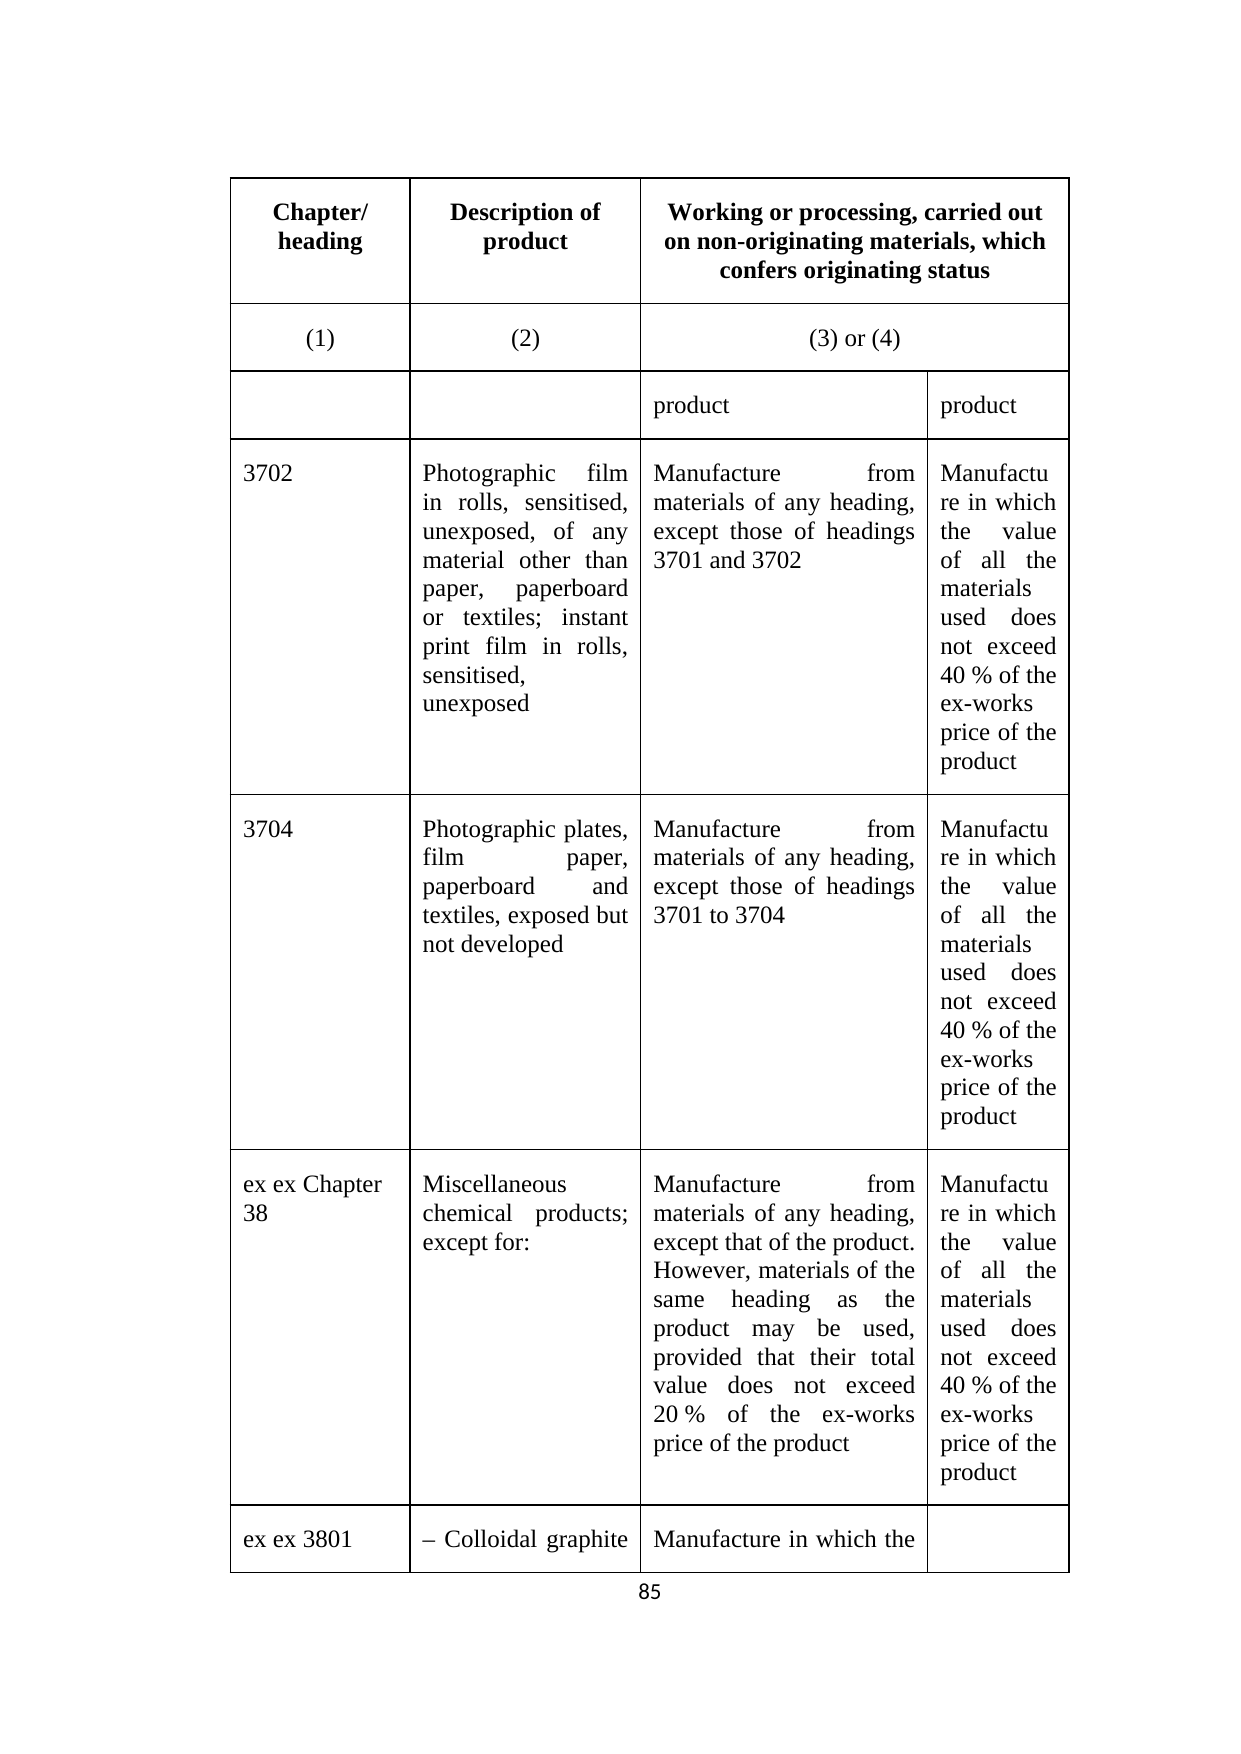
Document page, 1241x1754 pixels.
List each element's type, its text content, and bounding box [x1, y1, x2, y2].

table_cell (3) or (4) [641, 304, 1068, 370]
table_cell Manufacture in which the value of all the materials used does not exceed 40 % of the ex-works price of the product [928, 795, 1068, 1149]
table_cell [411, 1506, 640, 1572]
table_header Chapter/ heading [231, 179, 409, 302]
table_cell Manufacture in which the [641, 1506, 927, 1572]
table_cell 3702 [231, 440, 409, 793]
table_cell Photographic film in rolls, sensitised, unexposed, of any material other than paper, paperboard or textiles; instant print film in rolls, sensitised, unexposed [411, 440, 640, 793]
table_cell Photographic plates, film paper, paperboard and textiles, exposed but not developed [411, 795, 640, 1149]
table_cell ex ex Chapter 38 [231, 1150, 409, 1504]
table_cell Manufacture from materials of any heading, except those of headings 3701 and 3702 [641, 440, 927, 793]
table_cell Manufacture from materials of any heading, except that of the product. However, materials of the same heading as the product may be used, provided that their total value does not exceed 20 % of the ex-works price of the product [641, 1150, 927, 1504]
table_cell Miscellaneous chemical products; except for: [411, 1150, 640, 1504]
table_cell [411, 372, 640, 438]
table_cell [231, 372, 409, 438]
table_cell 3704 [231, 795, 409, 1149]
table_cell ex ex 3801 [231, 1506, 409, 1572]
table_cell Manufacture in which the value of all the materials used does not exceed 40 % of the ex-works price of the product [928, 440, 1068, 793]
table_header – [423, 1518, 444, 1559]
table_cell Manufacture from materials of any heading, except those of headings 3701 to 3704 [641, 795, 927, 1149]
table_cell product [641, 372, 927, 438]
table_header Colloidal graphite [444, 1518, 628, 1559]
table_header Working or processing, carried out on non-originating materials, which confers originating status [641, 179, 1068, 302]
table_cell (2) [411, 304, 640, 370]
table_cell product [928, 372, 1068, 438]
table_cell (1) [231, 304, 409, 370]
table_cell Manufacture in which the value of all the materials used does not exceed 40 % of the ex-works price of the product [928, 1150, 1068, 1504]
table_header Description of product [411, 179, 640, 302]
table_cell [928, 1506, 1068, 1572]
